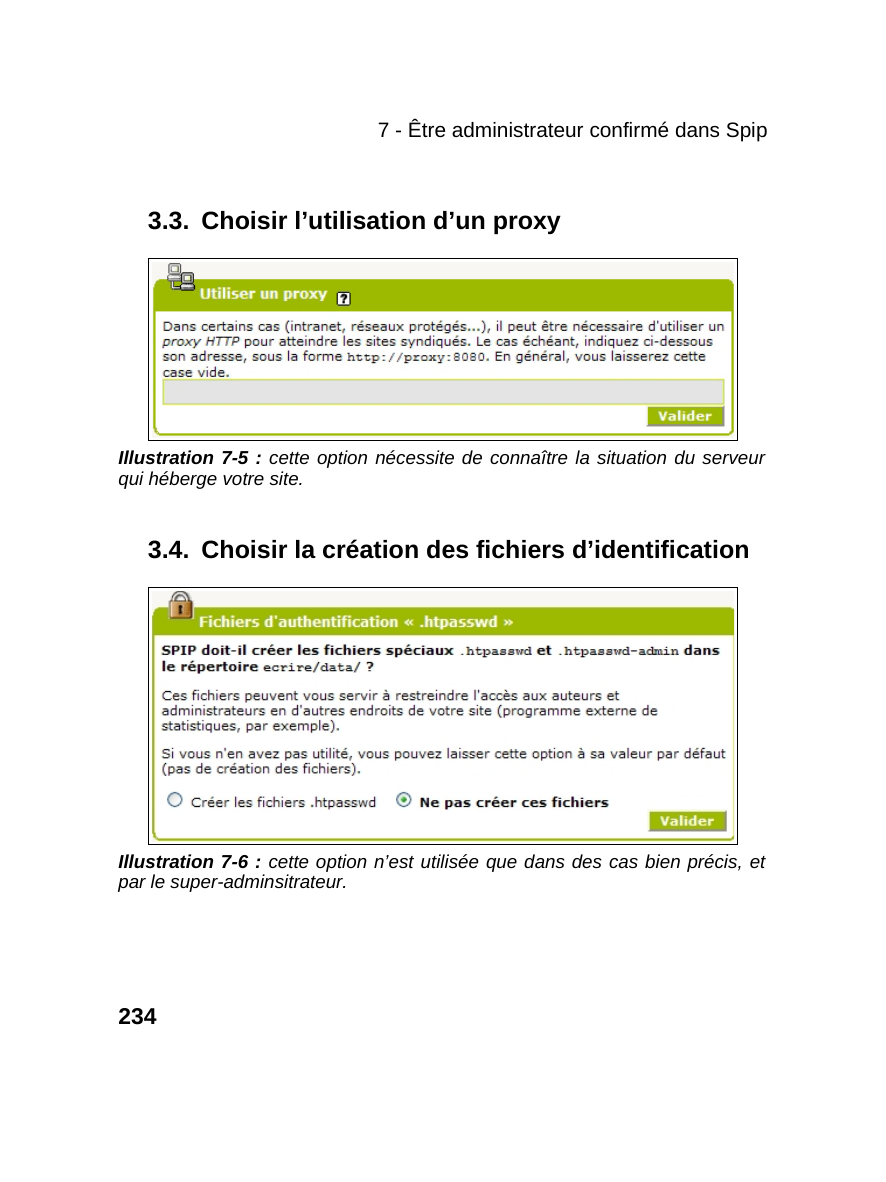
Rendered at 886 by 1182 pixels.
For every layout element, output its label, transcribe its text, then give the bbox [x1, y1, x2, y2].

text Illustration 7-6 : cette option n’est utilisée que dans des cas bien précis, et par le super-adminsitrateur. [118, 842, 768, 893]
picture [151, 591, 735, 842]
list Choisir la création des fichiers d’identification [148, 536, 768, 563]
picture [151, 262, 735, 438]
text Illustration 7-5 : cette option nécessite de connaître la situation du serveur qui héberge votre site. [118, 438, 768, 489]
list Choisir l’utilisation d’un proxy [148, 207, 768, 234]
text [149, 588, 737, 844]
text [149, 259, 737, 440]
